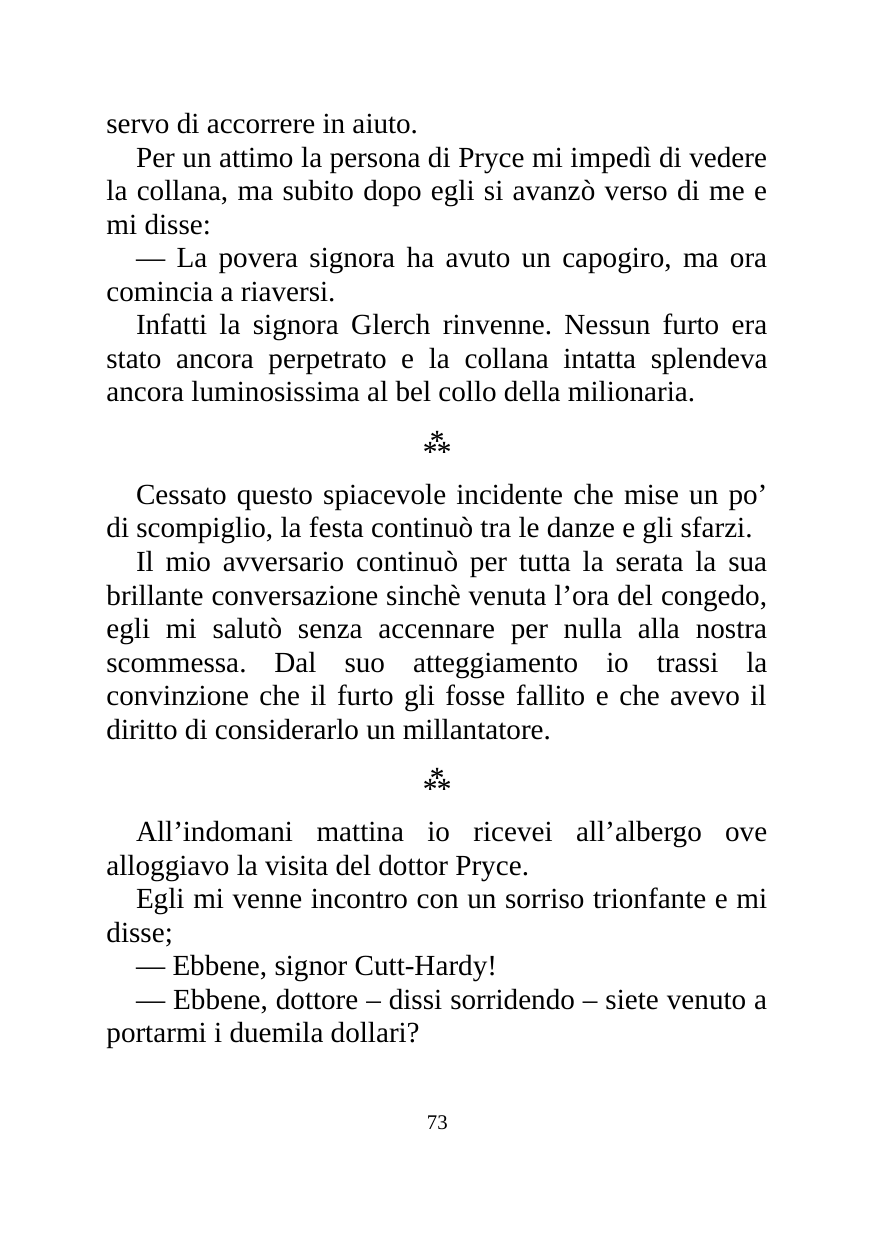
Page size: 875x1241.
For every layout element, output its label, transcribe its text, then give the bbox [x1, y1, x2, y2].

text Infatti la signora Glerch rinvenne. Nessun furto era stato ancora perpetrato e la collana intatta splendeva ancora luminosissima al bel collo della milionaria. [106, 307, 768, 408]
text servo di accorrere in aiuto. [106, 106, 768, 140]
text — La povera signora ha avuto un capogiro, ma ora comincia a riaversi. [106, 240, 768, 307]
text — Ebbene, dottore – dissi sorridendo – siete venuto a portarmi i duemila dollari? [106, 982, 768, 1049]
text Per un attimo la persona di Pryce mi impedì di vedere la collana, ma subito dopo egli si avanzò verso di me e mi disse: [106, 140, 768, 240]
text All’indomani mattina io ricevei all’albergo ove alloggiavo la visita del dottor Pryce. [106, 814, 768, 881]
text Egli mi venne incontro con un sorriso trionfante e mi disse; [106, 881, 768, 948]
text ⁂ [106, 426, 768, 459]
text Il mio avversario continuò per tutta la serata la sua brillante conversazione sinchè venuta l’ora del congedo, egli mi salutò senza accennare per nulla alla nostra scommessa. Dal suo atteggiamento io trassi la convinzione che il furto gli fosse fallito e che avevo il diritto di considerarlo un millantatore. [106, 544, 768, 745]
text — Ebbene, signor Cutt-Hardy! [106, 948, 768, 982]
text Cessato questo spiacevole incidente che mise un po’ di scompiglio, la festa continuò tra le danze e gli sfarzi. [106, 477, 768, 544]
text ⁂ [106, 763, 768, 797]
